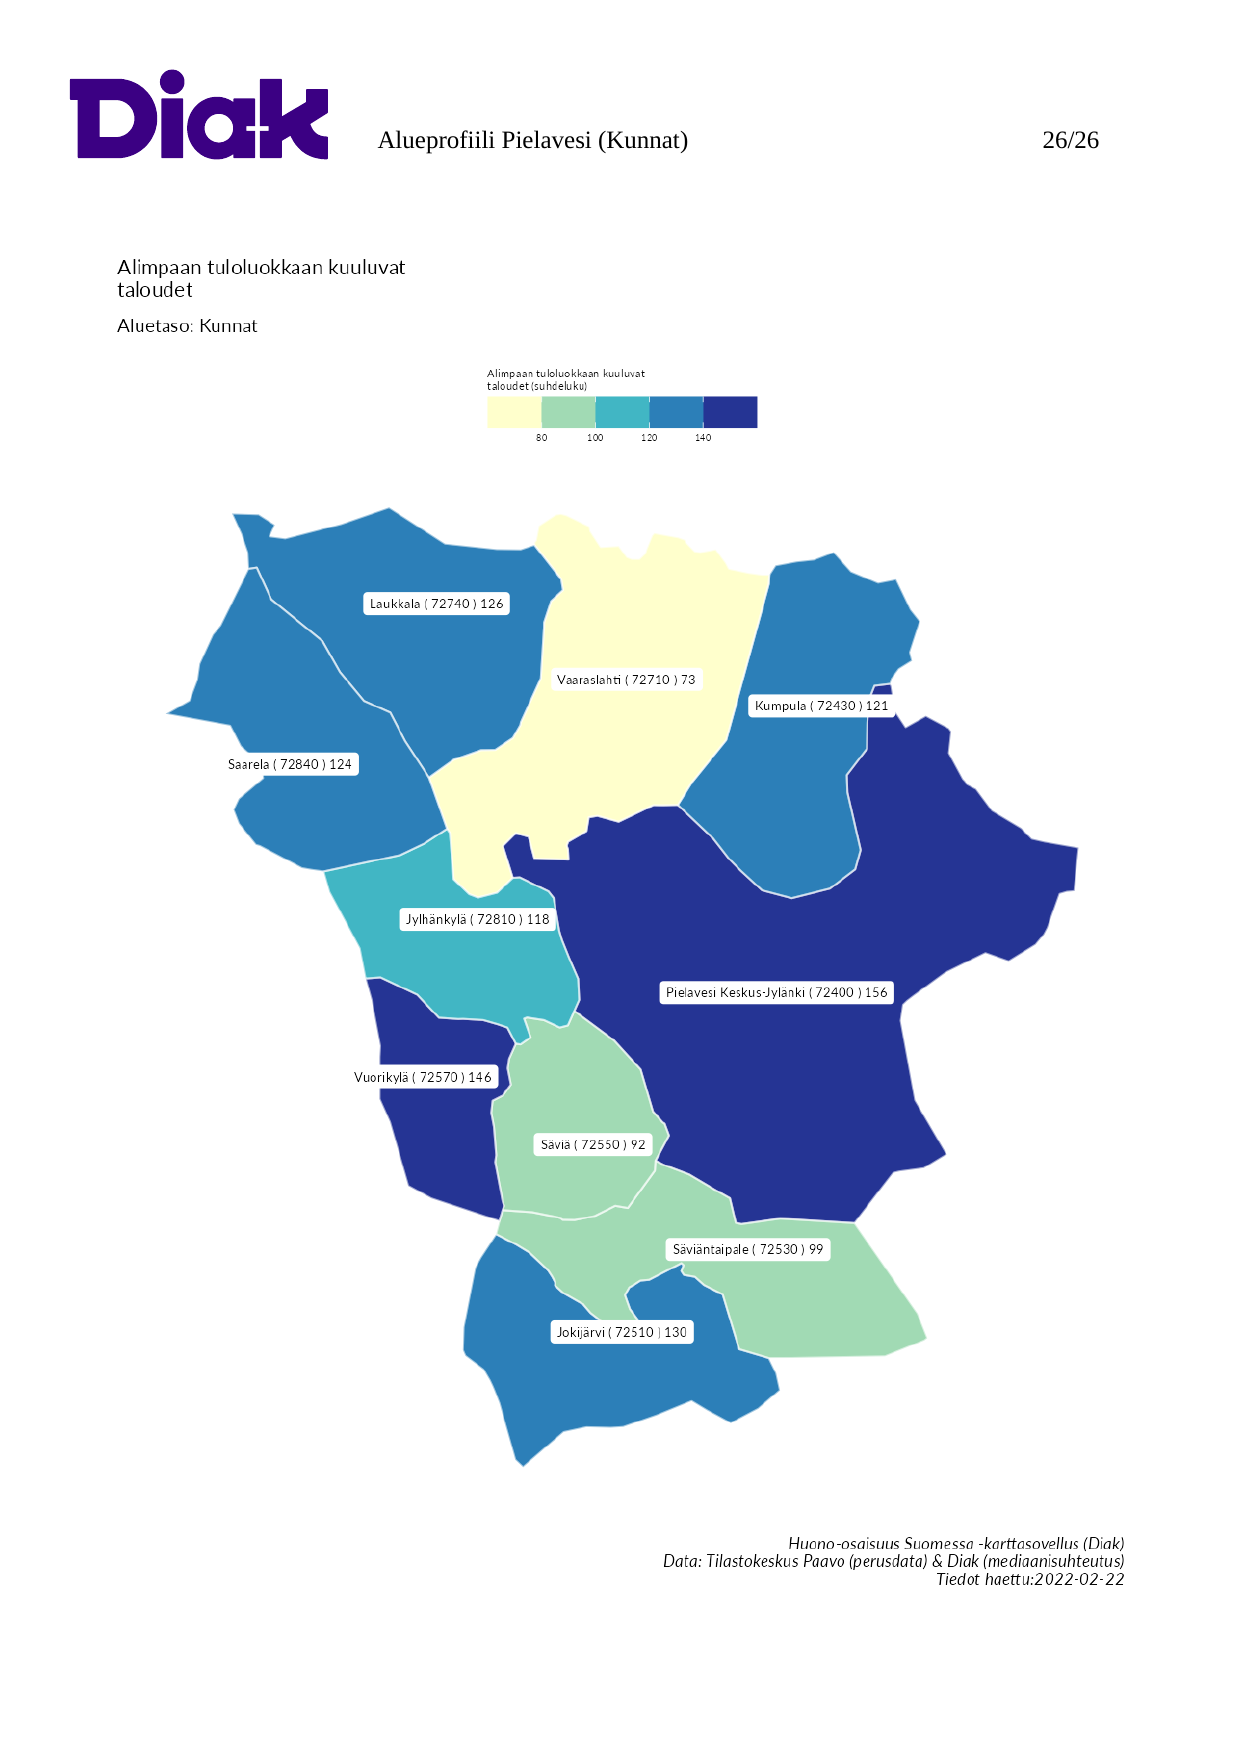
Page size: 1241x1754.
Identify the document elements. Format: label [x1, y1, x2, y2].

picture [61, 196, 1179, 1651]
